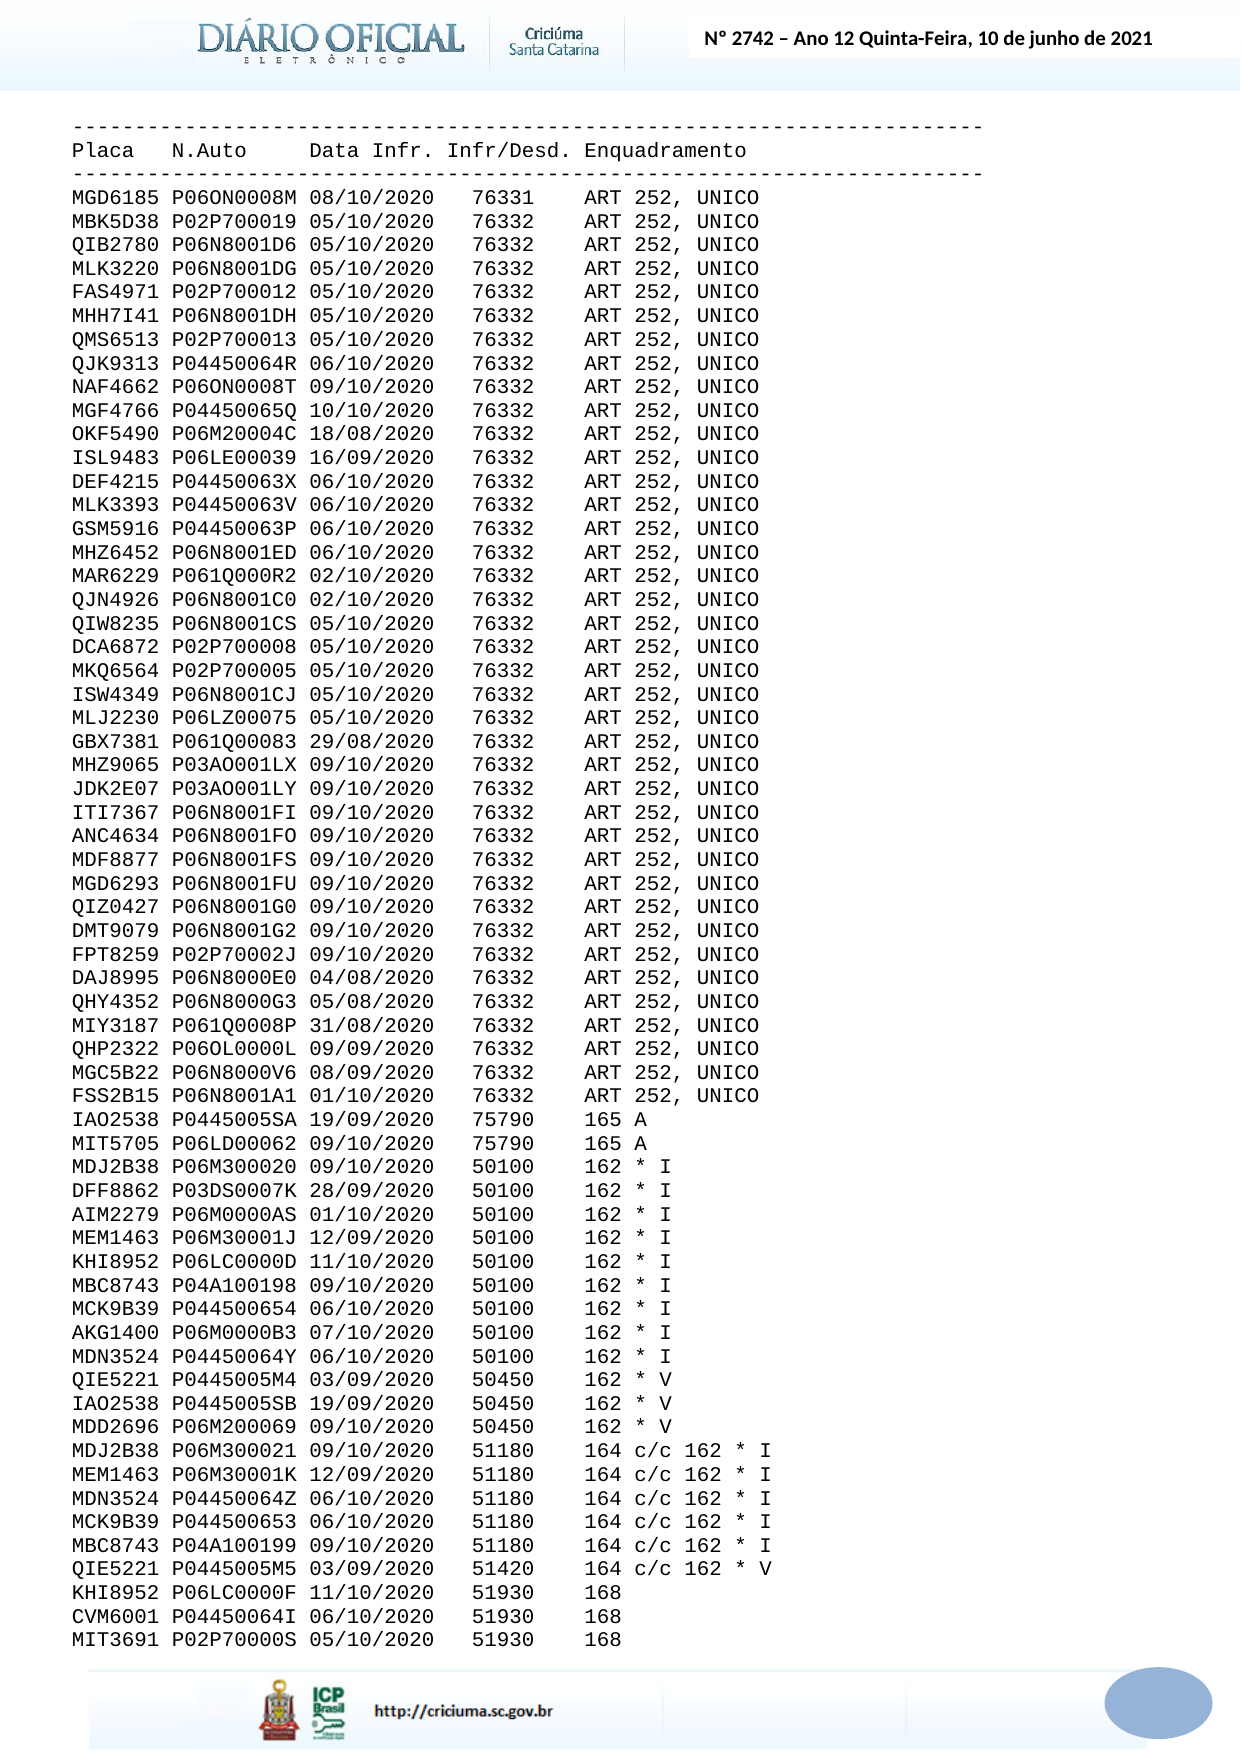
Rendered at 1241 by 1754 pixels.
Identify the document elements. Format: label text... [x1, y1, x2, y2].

text QMS6513 P02P700013 05/10/2020 76332 ART 252, UNICO [59, 329, 1181, 352]
text QIE5221 P0445005M5 03/09/2020 51420 164 c/c 162 * V [59, 1558, 1181, 1582]
text KHI8952 P06LC0000D 11/10/2020 50100 162 * I [59, 1251, 1181, 1275]
text MHZ6452 P06N8001ED 06/10/2020 76332 ART 252, UNICO [59, 542, 1181, 565]
text QJK9313 P04450064R 06/10/2020 76332 ART 252, UNICO [59, 352, 1181, 376]
text MHZ9065 P03AO001LX 09/10/2020 76332 ART 252, UNICO [59, 754, 1181, 778]
text MEM1463 P06M30001K 12/09/2020 51180 164 c/c 162 * I [59, 1464, 1181, 1487]
text MDN3524 P04450064Z 06/10/2020 51180 164 c/c 162 * I [59, 1487, 1181, 1511]
text MDJ2B38 P06M300020 09/10/2020 50100 162 * I [59, 1156, 1181, 1180]
text MLK3220 P06N8001DG 05/10/2020 76332 ART 252, UNICO [59, 258, 1181, 282]
text MBC8743 P04A100198 09/10/2020 50100 162 * I [59, 1275, 1181, 1298]
text KHI8952 P06LC0000F 11/10/2020 51930 168 [59, 1582, 1181, 1606]
text DAJ8995 P06N8000E0 04/08/2020 76332 ART 252, UNICO [59, 967, 1181, 991]
text DFF8862 P03DS0007K 28/09/2020 50100 162 * I [59, 1180, 1181, 1204]
text DMT9079 P06N8001G2 09/10/2020 76332 ART 252, UNICO [59, 920, 1181, 944]
text IAO2538 P0445005SA 19/09/2020 75790 165 A [59, 1109, 1181, 1133]
text QIB2780 P06N8001D6 05/10/2020 76332 ART 252, UNICO [59, 234, 1181, 258]
text MGF4766 P04450065Q 10/10/2020 76332 ART 252, UNICO [59, 400, 1181, 423]
text MIT5705 P06LD00062 09/10/2020 75790 165 A [59, 1133, 1181, 1156]
text MHH7I41 P06N8001DH 05/10/2020 76332 ART 252, UNICO [59, 305, 1181, 329]
text GBX7381 P061Q00083 29/08/2020 76332 ART 252, UNICO [59, 731, 1181, 754]
text MCK9B39 P044500654 06/10/2020 50100 162 * I [59, 1298, 1181, 1322]
text MGD6185 P06ON0008M 08/10/2020 76331 ART 252, UNICO [59, 187, 1181, 211]
text MBK5D38 P02P700019 05/10/2020 76332 ART 252, UNICO [59, 211, 1181, 234]
text Placa N.Auto Data Infr. Infr/Desd. Enquadramento [59, 140, 1181, 163]
text MIT3691 P02P70000S 05/10/2020 51930 168 [59, 1629, 1181, 1653]
text FPT8259 P02P70002J 09/10/2020 76332 ART 252, UNICO [59, 944, 1181, 967]
text MDF8877 P06N8001FS 09/10/2020 76332 ART 252, UNICO [59, 849, 1181, 873]
text ISL9483 P06LE00039 16/09/2020 76332 ART 252, UNICO [59, 447, 1181, 471]
text GSM5916 P04450063P 06/10/2020 76332 ART 252, UNICO [59, 518, 1181, 542]
text ------------------------------------------------------------------------- [59, 116, 1181, 140]
text FSS2B15 P06N8001A1 01/10/2020 76332 ART 252, UNICO [59, 1086, 1181, 1109]
text AKG1400 P06M0000B3 07/10/2020 50100 162 * I [59, 1322, 1181, 1346]
text QIE5221 P0445005M4 03/09/2020 50450 162 * V [59, 1369, 1181, 1393]
text MLK3393 P04450063V 06/10/2020 76332 ART 252, UNICO [59, 494, 1181, 518]
text OKF5490 P06M20004C 18/08/2020 76332 ART 252, UNICO [59, 423, 1181, 447]
text MDJ2B38 P06M300021 09/10/2020 51180 164 c/c 162 * I [59, 1440, 1181, 1464]
text QHY4352 P06N8000G3 05/08/2020 76332 ART 252, UNICO [59, 991, 1181, 1014]
text MDN3524 P04450064Y 06/10/2020 50100 162 * I [59, 1346, 1181, 1369]
text DEF4215 P04450063X 06/10/2020 76332 ART 252, UNICO [59, 471, 1181, 494]
text MGD6293 P06N8001FU 09/10/2020 76332 ART 252, UNICO [59, 873, 1181, 896]
text FAS4971 P02P700012 05/10/2020 76332 ART 252, UNICO [59, 282, 1181, 305]
text MAR6229 P061Q000R2 02/10/2020 76332 ART 252, UNICO [59, 565, 1181, 589]
text MKQ6564 P02P700005 05/10/2020 76332 ART 252, UNICO [59, 660, 1181, 683]
text DCA6872 P02P700008 05/10/2020 76332 ART 252, UNICO [59, 636, 1181, 660]
text AIM2279 P06M0000AS 01/10/2020 50100 162 * I [59, 1204, 1181, 1227]
text MDD2696 P06M200069 09/10/2020 50450 162 * V [59, 1417, 1181, 1440]
text ANC4634 P06N8001FO 09/10/2020 76332 ART 252, UNICO [59, 825, 1181, 849]
text MLJ2230 P06LZ00075 05/10/2020 76332 ART 252, UNICO [59, 707, 1181, 731]
text QIW8235 P06N8001CS 05/10/2020 76332 ART 252, UNICO [59, 613, 1181, 636]
text ------------------------------------------------------------------------- [59, 163, 1181, 187]
text MCK9B39 P044500653 06/10/2020 51180 164 c/c 162 * I [59, 1511, 1181, 1535]
text QJN4926 P06N8001C0 02/10/2020 76332 ART 252, UNICO [59, 589, 1181, 613]
text QHP2322 P06OL0000L 09/09/2020 76332 ART 252, UNICO [59, 1038, 1181, 1062]
text MBC8743 P04A100199 09/10/2020 51180 164 c/c 162 * I [59, 1535, 1181, 1558]
text ISW4349 P06N8001CJ 05/10/2020 76332 ART 252, UNICO [59, 683, 1181, 707]
text IAO2538 P0445005SB 19/09/2020 50450 162 * V [59, 1393, 1181, 1417]
text QIZ0427 P06N8001G0 09/10/2020 76332 ART 252, UNICO [59, 896, 1181, 920]
text JDK2E07 P03AO001LY 09/10/2020 76332 ART 252, UNICO [59, 778, 1181, 802]
text CVM6001 P04450064I 06/10/2020 51930 168 [59, 1606, 1181, 1629]
text ITI7367 P06N8001FI 09/10/2020 76332 ART 252, UNICO [59, 802, 1181, 825]
text NAF4662 P06ON0008T 09/10/2020 76332 ART 252, UNICO [59, 376, 1181, 400]
text MEM1463 P06M30001J 12/09/2020 50100 162 * I [59, 1227, 1181, 1251]
text MIY3187 P061Q0008P 31/08/2020 76332 ART 252, UNICO [59, 1014, 1181, 1038]
text MGC5B22 P06N8000V6 08/09/2020 76332 ART 252, UNICO [59, 1062, 1181, 1086]
